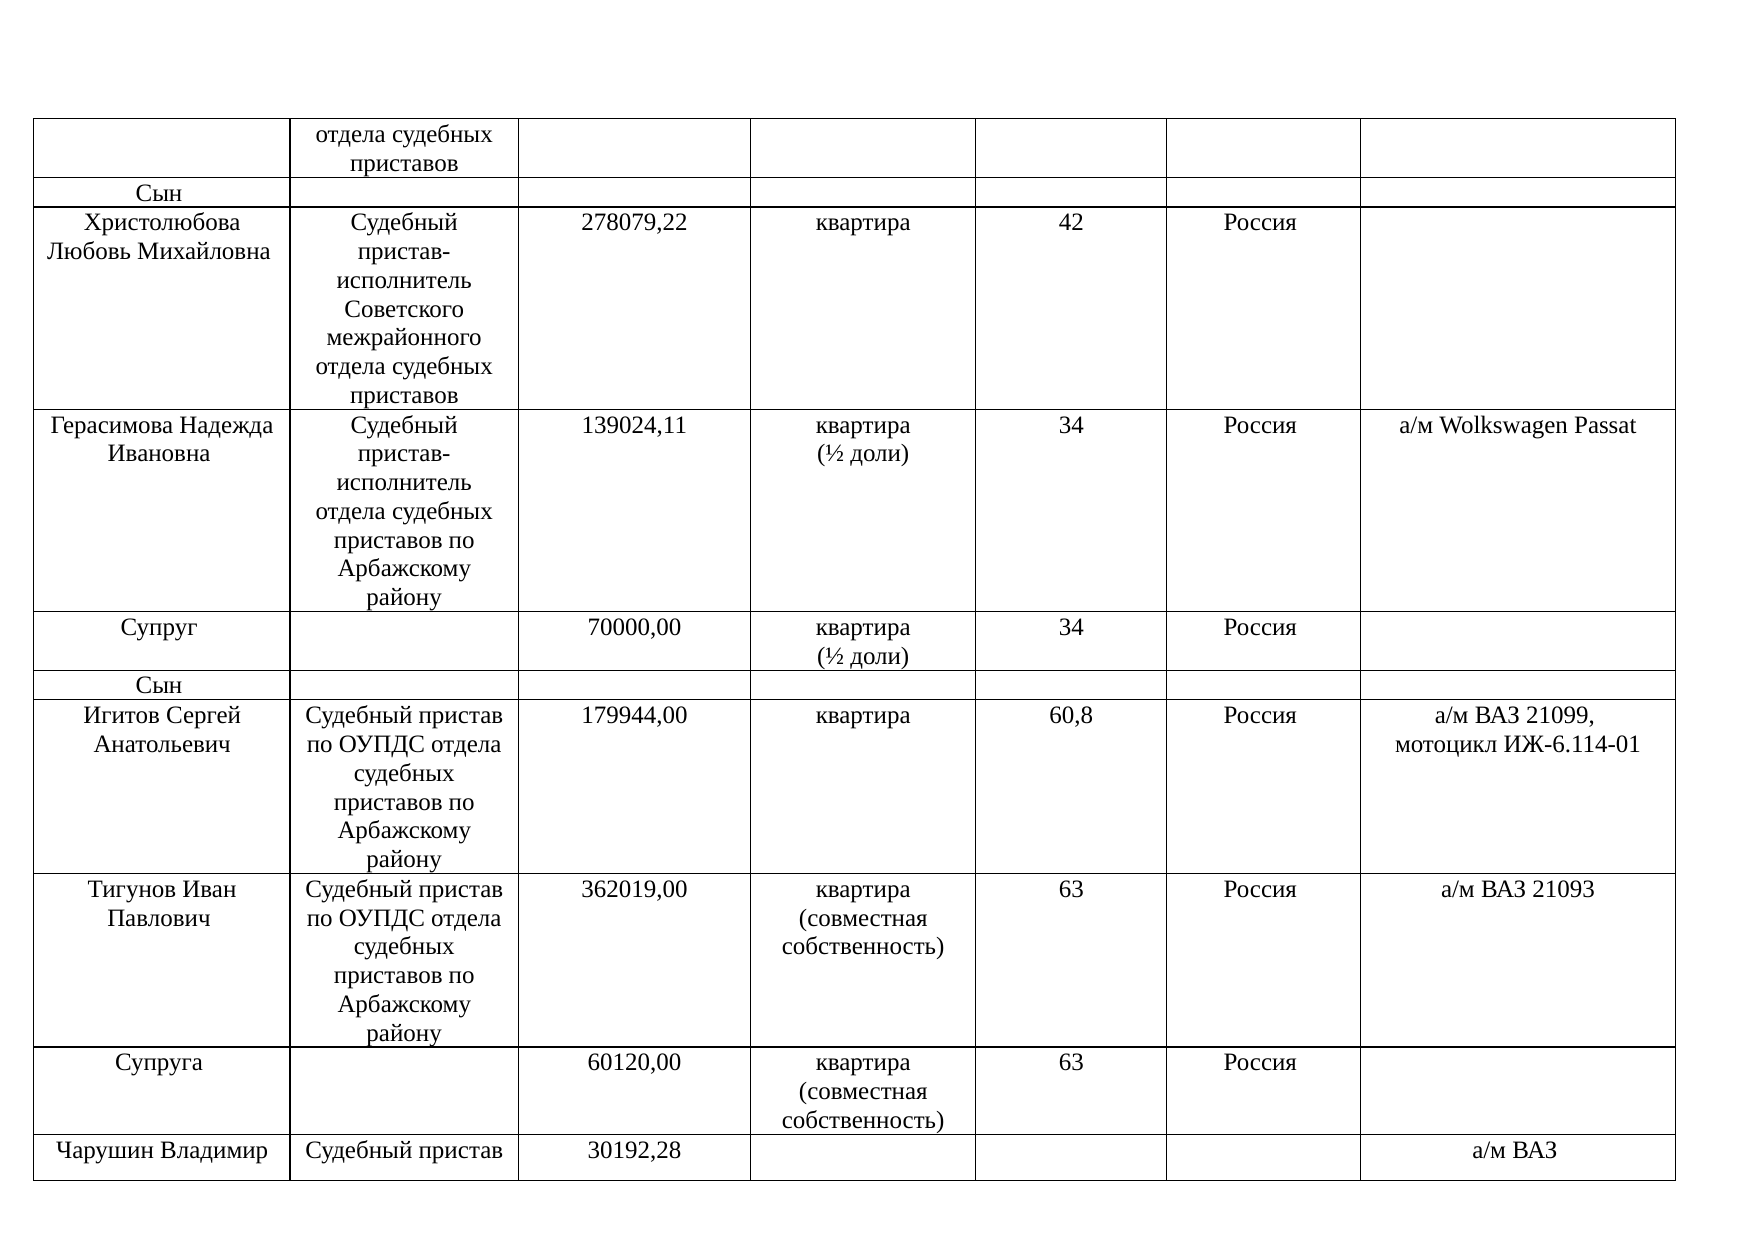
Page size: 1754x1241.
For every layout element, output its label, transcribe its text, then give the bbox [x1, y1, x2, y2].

table_cell [1680, 206, 1686, 409]
table_cell [1680, 118, 1686, 177]
table_cell [1167, 671, 1360, 699]
table_cell [1676, 873, 1680, 1046]
table_cell [29, 611, 33, 669]
table_cell квартира [751, 700, 975, 873]
table_cell [1680, 1134, 1686, 1180]
table_cell Чарушин Владимир [34, 1135, 289, 1180]
table_cell Россия [1167, 1048, 1360, 1134]
table_cell [1676, 699, 1680, 873]
table_cell [34, 119, 289, 177]
table_cell 139024,11 [519, 410, 750, 611]
table_cell [1676, 177, 1680, 206]
table_cell [751, 671, 975, 699]
table_cell а/м ВАЗ 21093 [1361, 874, 1675, 1046]
table_cell [1676, 1046, 1680, 1134]
table_cell [29, 206, 33, 409]
table_cell [751, 1135, 975, 1180]
table_cell 278079,22 [519, 208, 750, 409]
table_cell [1676, 206, 1680, 409]
table_cell Герасимова Надежда Ивановна [34, 410, 289, 611]
table_cell [1680, 1046, 1686, 1134]
table_cell [1167, 119, 1360, 177]
table_cell а/м ВАЗ [1361, 1135, 1675, 1180]
table_cell Россия [1167, 208, 1360, 409]
table_cell 179944,00 [519, 700, 750, 873]
table_cell Супруг [34, 612, 289, 669]
table_cell 70000,00 [519, 612, 750, 669]
table_cell [1361, 671, 1675, 699]
table_cell Игитов Сергей Анатольевич [34, 700, 289, 873]
table_cell [1680, 611, 1686, 669]
table_cell Судебный пристав-исполнитель Советского межрайонного отдела судебных приставов [291, 208, 518, 409]
table_cell [519, 178, 750, 206]
table_cell квартира (½ доли) [751, 612, 975, 669]
table_cell Сын [34, 178, 289, 206]
table_cell Супруга [34, 1048, 289, 1134]
table_cell Тигунов Иван Павлович [34, 874, 289, 1046]
table_cell [519, 119, 750, 177]
table_cell [1167, 1135, 1360, 1180]
table_cell [1361, 178, 1675, 206]
table_cell [519, 671, 750, 699]
table_cell [1676, 118, 1680, 177]
table_cell 60,8 [976, 700, 1166, 873]
table_cell [291, 178, 518, 206]
table_cell [291, 612, 518, 669]
table_cell [29, 1046, 33, 1134]
table_cell [1680, 699, 1686, 873]
table_cell [1167, 178, 1360, 206]
table_cell 34 [976, 612, 1166, 669]
table_cell [291, 1048, 518, 1134]
table_cell Судебный пристав-исполнитель отдела судебных приставов по Арбажскому району [291, 410, 518, 611]
table_cell [751, 119, 975, 177]
table_cell Судебный пристав по ОУПДС отдела судебных приставов по Арбажскому району [291, 874, 518, 1046]
table_cell [1361, 208, 1675, 409]
table_cell [1361, 119, 1675, 177]
table_cell [1680, 873, 1686, 1046]
table_cell а/м ВАЗ 21099, мотоцикл ИЖ-6.114-01 [1361, 700, 1675, 873]
table_cell [29, 873, 33, 1046]
table_cell [29, 118, 33, 177]
table_cell 60120,00 [519, 1048, 750, 1134]
table_cell [751, 178, 975, 206]
table_cell 362019,00 [519, 874, 750, 1046]
table_cell [1680, 409, 1686, 611]
table_cell [1361, 1048, 1675, 1134]
table_cell [1676, 409, 1680, 611]
table_cell 63 [976, 874, 1166, 1046]
table_cell Россия [1167, 700, 1360, 873]
table_cell 42 [976, 208, 1166, 409]
table_cell 63 [976, 1048, 1166, 1134]
table_cell [1680, 670, 1686, 699]
table_cell Судебный пристав по ОУПДС отдела судебных приставов по Арбажскому району [291, 700, 518, 873]
table_cell [29, 409, 33, 611]
table_cell [291, 671, 518, 699]
table_cell [976, 119, 1166, 177]
table_cell [1680, 177, 1686, 206]
table_cell а/м Wolkswagen Passat [1361, 410, 1675, 611]
table_cell [1676, 1134, 1680, 1180]
table_cell квартира (совместная собственность) [751, 1048, 975, 1134]
table_cell Россия [1167, 612, 1360, 669]
table_cell Россия [1167, 410, 1360, 611]
table_cell 34 [976, 410, 1166, 611]
table_cell Россия [1167, 874, 1360, 1046]
table_cell Сын [34, 671, 289, 699]
table_cell квартира (½ доли) [751, 410, 975, 611]
table_cell [29, 1134, 33, 1180]
table_cell отдела судебных приставов [291, 119, 518, 177]
table_cell Судебный пристав [291, 1135, 518, 1180]
table_cell 30192,28 [519, 1135, 750, 1180]
table_cell квартира [751, 208, 975, 409]
table_cell [976, 671, 1166, 699]
table_cell [976, 1135, 1166, 1180]
table_cell [976, 178, 1166, 206]
table_cell Христолюбова Любовь Михайловна [34, 208, 289, 409]
table_cell [1361, 612, 1675, 669]
table_cell [1676, 611, 1680, 669]
table_cell [29, 177, 33, 206]
table_cell [29, 670, 33, 699]
table_cell [29, 699, 33, 873]
table_cell квартира (совместная собственность) [751, 874, 975, 1046]
table_cell [1676, 670, 1680, 699]
